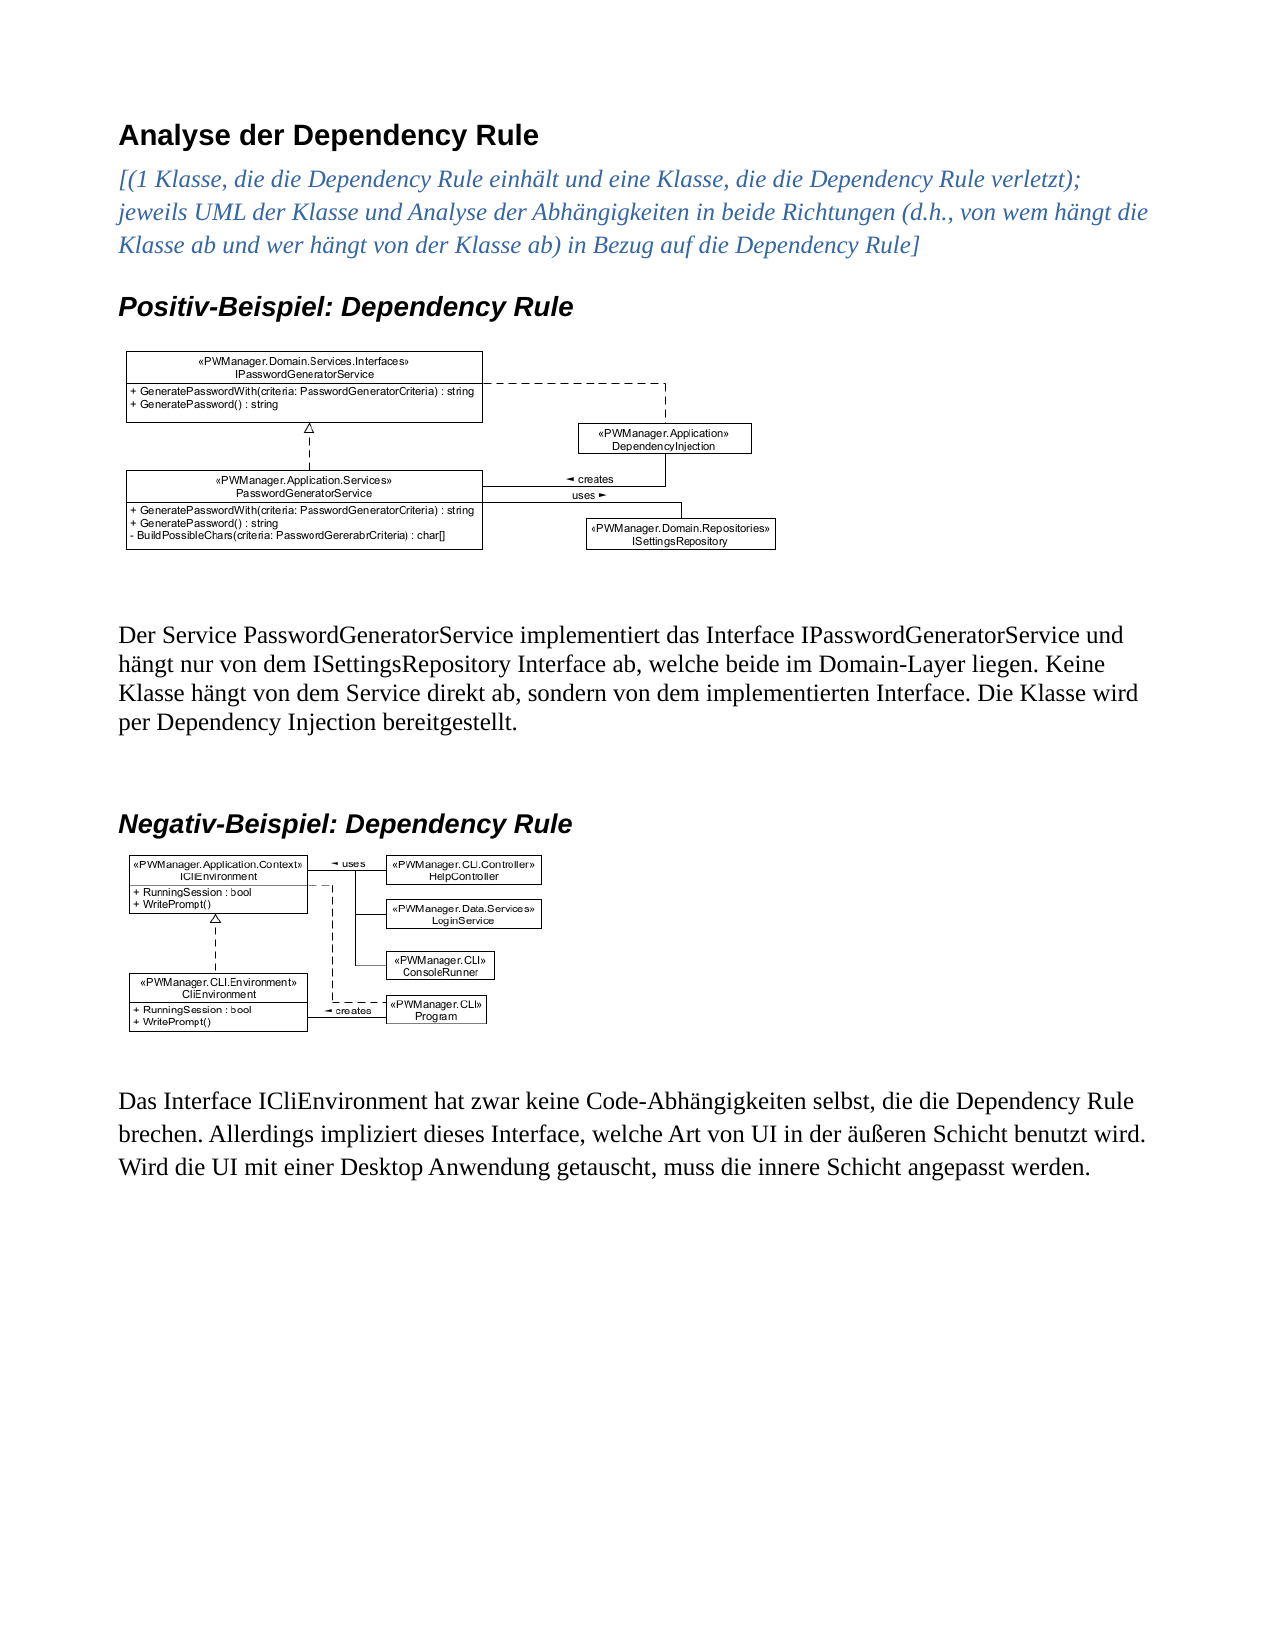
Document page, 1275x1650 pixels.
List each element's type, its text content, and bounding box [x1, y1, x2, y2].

subtitle Negativ-Beispiel: Dependency Rule [118, 808, 1157, 839]
text Das Interface ICliEnvironment hat zwar keine Code-Abhängigkeiten selbst, die die Dependency Rule brechen. Allerdings impliziert dieses Interface, welche Art von UI in der äußeren Schicht benutzt wird. Wird die UI mit einer Desktop Anwendung getauscht, muss die innere Schicht angepasst werden. [118, 1086, 1157, 1181]
picture [127, 851, 546, 1035]
subtitle Analyse der Dependency Rule [118, 118, 1157, 152]
picture [122, 346, 783, 556]
text [(1 Klasse, die die Dependency Rule einhält und eine Klasse, die die Dependency Rule verletzt); jeweils UML der Klasse und Analyse der Abhängigkeiten in beide Richtungen (d.h., von wem hängt die Klasse ab und wer hängt von der Klasse ab) in Bezug auf die Dependency Rule] [118, 164, 1157, 259]
subtitle Positiv-Beispiel: Dependency Rule [118, 291, 1157, 322]
subtitle Der Service PasswordGeneratorService implementiert das Interface IPasswordGeneratorService und hängt nur von dem ISettingsRepository Interface ab, welche beide im Domain-Layer liegen. Keine Klasse hängt von dem Service direkt ab, sondern von dem implementierten Interface. Die Klasse wird per Dependency Injection bereitgestellt. [118, 620, 1157, 735]
